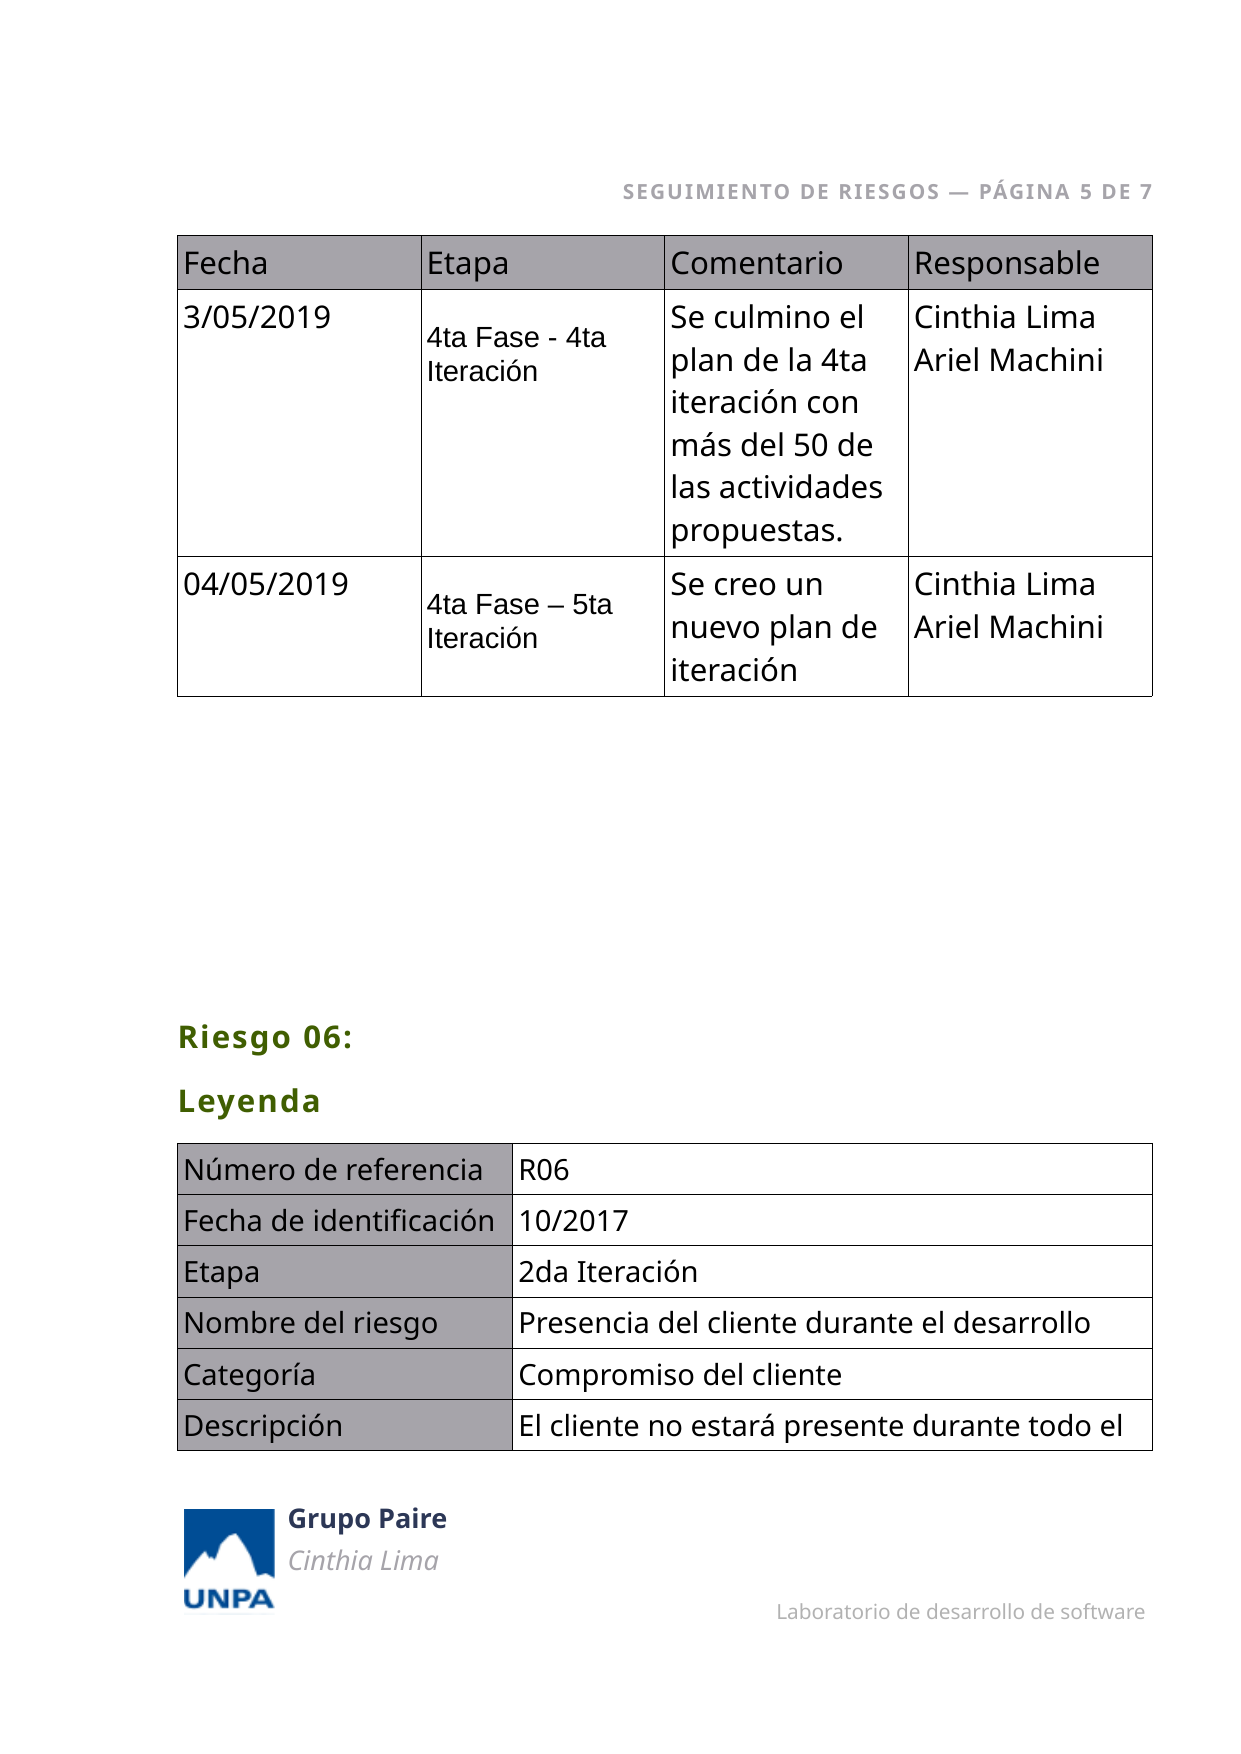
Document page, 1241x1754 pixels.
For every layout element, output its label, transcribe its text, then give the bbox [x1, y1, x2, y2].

table_cell Categoría [178, 1349, 512, 1399]
table_cell El cliente no estará presente durante todo el [513, 1400, 1152, 1450]
table_cell 4ta Fase – 5ta Iteración [422, 557, 664, 696]
table_cell Descripción [178, 1400, 512, 1450]
table_cell Fecha de identificación [178, 1195, 512, 1245]
table_cell Compromiso del cliente [513, 1349, 1152, 1399]
text Leyenda [177, 1079, 1152, 1122]
table_header Etapa [422, 236, 664, 289]
table_cell 2da Iteración [513, 1246, 1152, 1297]
table_cell Presencia del cliente durante el desarrollo [513, 1298, 1152, 1348]
table_header Responsable [909, 236, 1152, 289]
table_cell 10/2017 [513, 1195, 1152, 1245]
table_cell Nombre del riesgo [178, 1298, 512, 1348]
table_cell Etapa [178, 1246, 512, 1297]
table_cell 4ta Fase - 4ta Iteración [422, 290, 664, 556]
picture [184, 1509, 275, 1615]
table_header R06 [513, 1144, 1152, 1194]
table_cell Cinthia Lima Ariel Machini [909, 290, 1152, 556]
text Riesgo 06: [177, 1015, 1152, 1058]
table_cell 3/05/2019 [178, 290, 421, 556]
table_header Número de referencia [178, 1144, 512, 1194]
table_cell Se creo un nuevo plan de iteración [665, 557, 908, 696]
table_cell Se culmino el plan de la 4ta iteración con más del 50 de las actividades propuestas. [665, 290, 908, 556]
table_header Fecha [178, 236, 421, 289]
table_cell Cinthia Lima Ariel Machini [909, 557, 1152, 696]
table_cell 04/05/2019 [178, 557, 421, 696]
table_header Comentario [665, 236, 908, 289]
